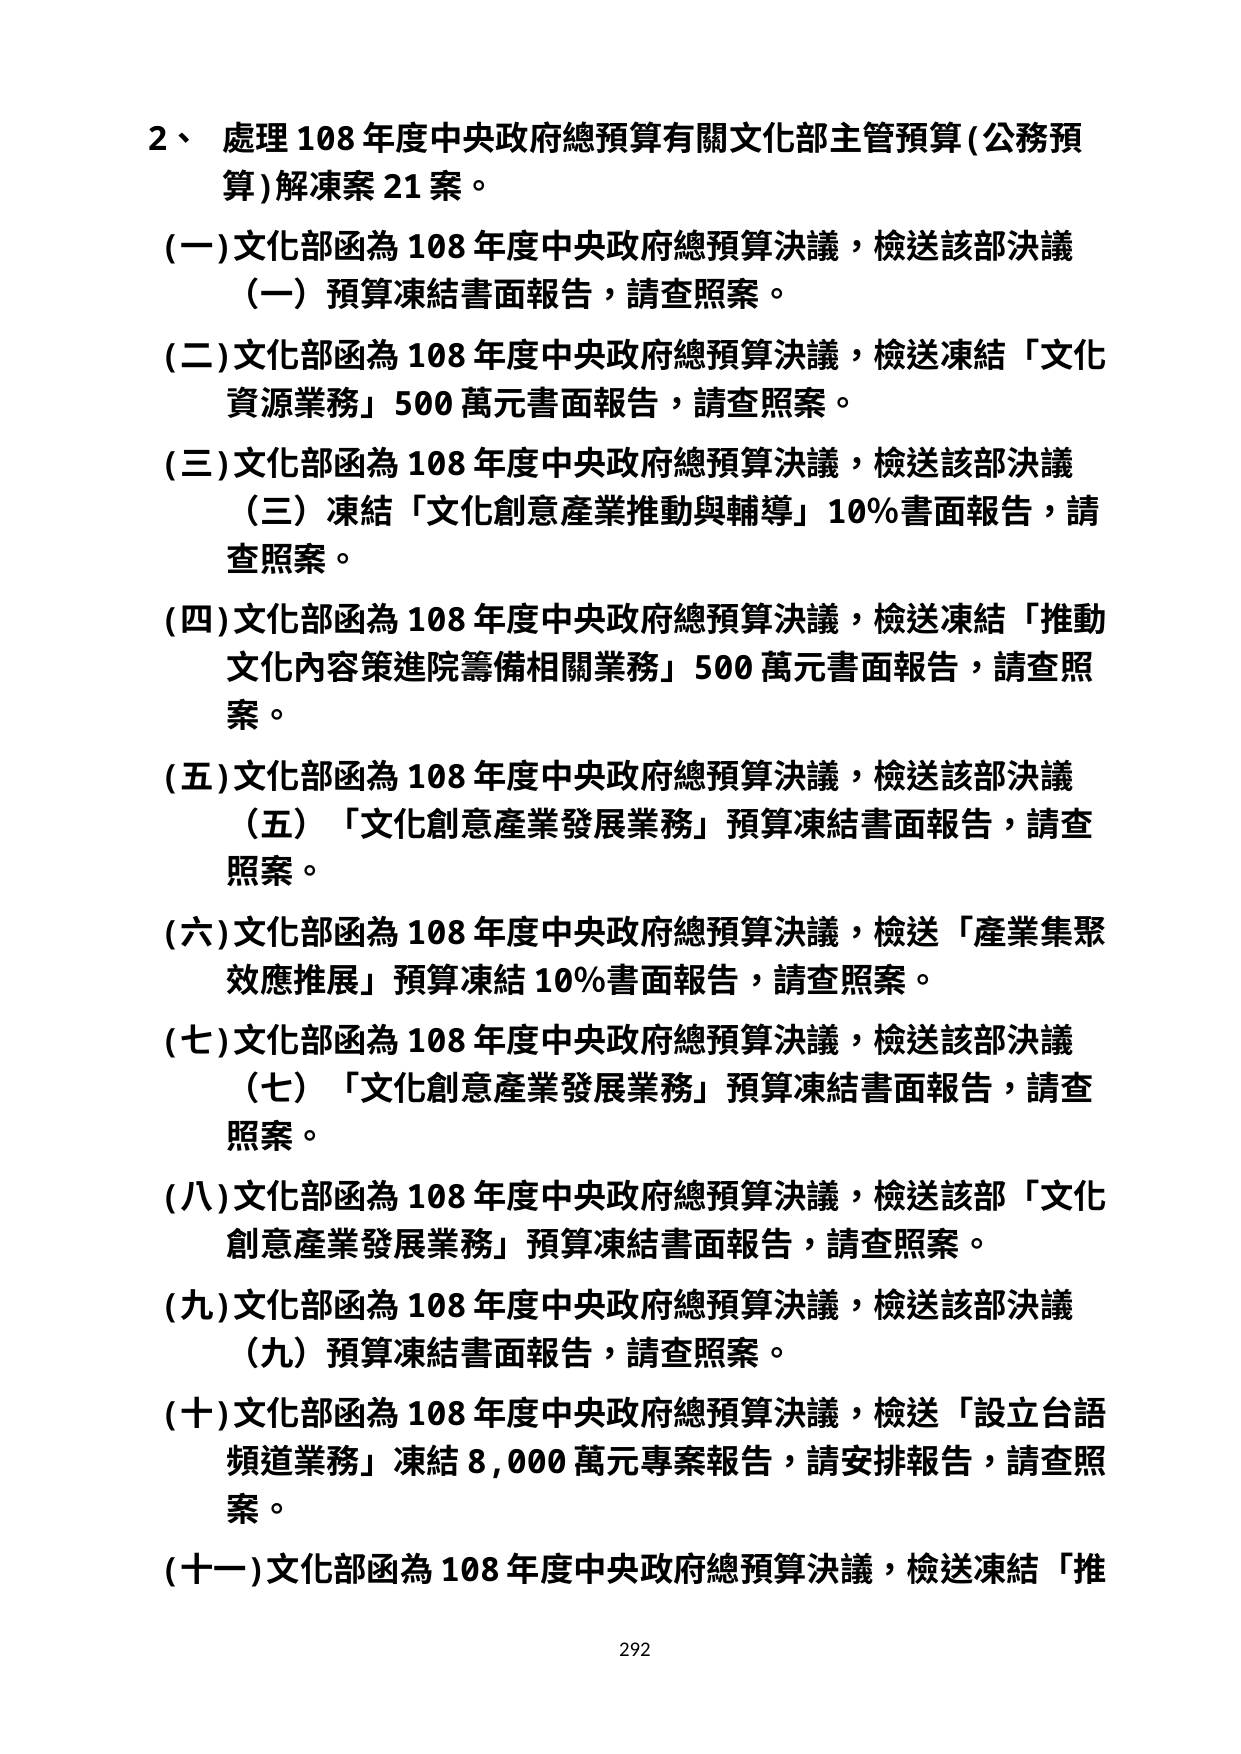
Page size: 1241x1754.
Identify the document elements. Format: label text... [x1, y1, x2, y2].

text (九)文化部函為108年度中央政府總預算決議，檢送該部決議（九）預算凍結書面報告，請查照案。 [160, 1279, 1122, 1375]
text (十一)文化部函為108年度中央政府總預算決議，檢送凍結「推 [160, 1543, 1122, 1591]
list 處理108年度中央政府總預算有關文化部主管預算(公務預算)解凍案21案。 [147, 112, 1122, 208]
text (三)文化部函為108年度中央政府總預算決議，檢送該部決議（三）凍結「文化創意產業推動與輔導」10％書面報告，請查照案。 [160, 437, 1122, 581]
text (六)文化部函為108年度中央政府總預算決議，檢送「產業集聚效應推展」預算凍結10％書面報告，請查照案。 [160, 906, 1122, 1002]
text (七)文化部函為108年度中央政府總預算決議，檢送該部決議（七）「文化創意產業發展業務」預算凍結書面報告，請查照案。 [160, 1014, 1122, 1158]
text (八)文化部函為108年度中央政府總預算決議，檢送該部「文化創意產業發展業務」預算凍結書面報告，請查照案。 [160, 1171, 1122, 1266]
text (十)文化部函為108年度中央政府總預算決議，檢送「設立台語頻道業務」凍結8,000萬元專案報告，請安排報告，請查照案。 [160, 1387, 1122, 1531]
text (五)文化部函為108年度中央政府總預算決議，檢送該部決議（五）「文化創意產業發展業務」預算凍結書面報告，請查照案。 [160, 750, 1122, 893]
text (二)文化部函為108年度中央政府總預算決議，檢送凍結「文化資源業務」500萬元書面報告，請查照案。 [160, 329, 1122, 425]
text (一)文化部函為108年度中央政府總預算決議，檢送該部決議（一）預算凍結書面報告，請查照案。 [160, 221, 1122, 316]
text (四)文化部函為108年度中央政府總預算決議，檢送凍結「推動文化內容策進院籌備相關業務」500萬元書面報告，請查照案。 [160, 593, 1122, 737]
